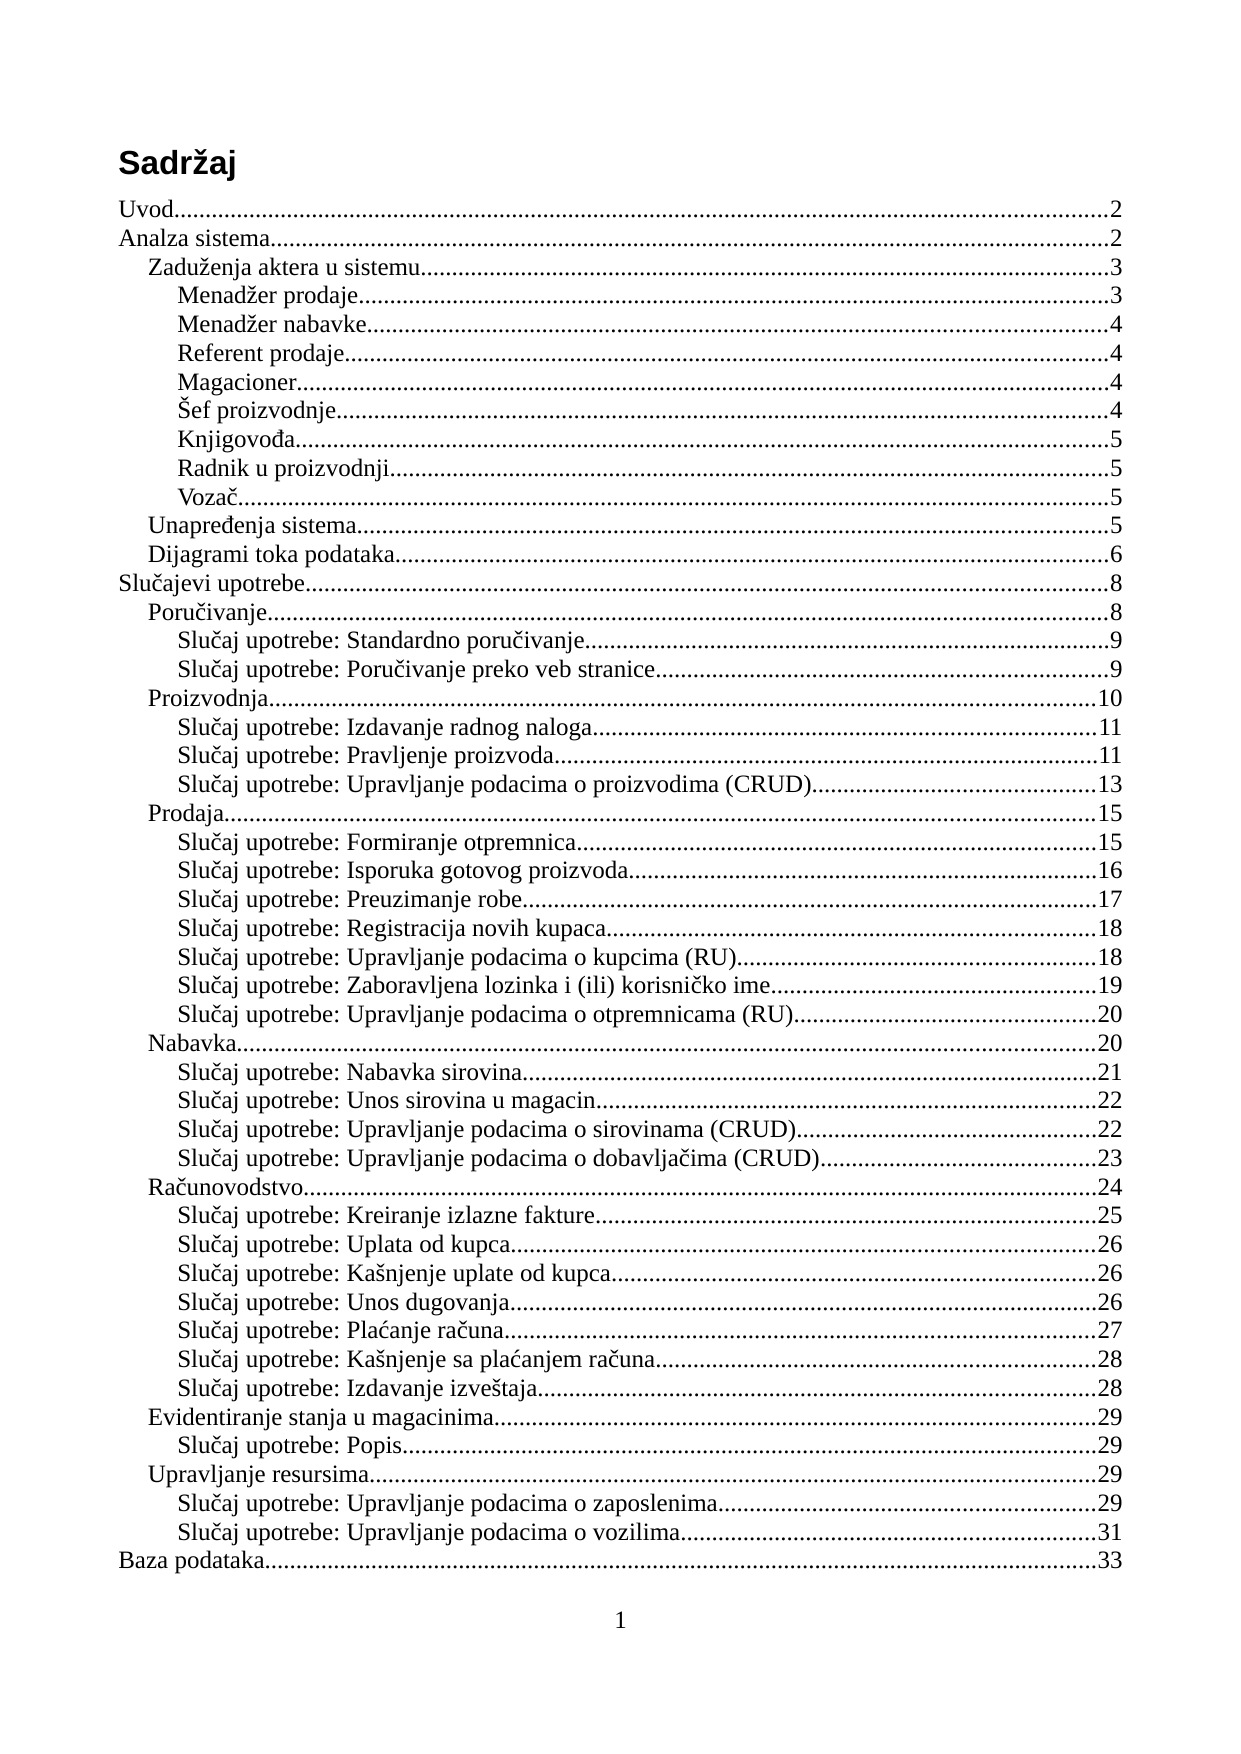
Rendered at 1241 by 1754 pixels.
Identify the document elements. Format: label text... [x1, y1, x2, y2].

text Menadžer prodaje 3 [177, 280, 1122, 309]
text Računovodstvo 24 [148, 1172, 1122, 1200]
text Radnik u proizvodnji 5 [177, 453, 1122, 482]
text Analza sistema 2 [118, 223, 1122, 252]
text Referent prodaje 4 [177, 338, 1122, 367]
text Slučaj upotrebe: Upravljanje podacima o sirovinama (CRUD) 22 [177, 1114, 1122, 1143]
text Slučaj upotrebe: Pravljenje proizvoda 11 [177, 740, 1122, 769]
text Menadžer nabavke 4 [177, 309, 1122, 338]
text Slučaj upotrebe: Izdavanje radnog naloga 11 [177, 712, 1122, 740]
text Poručivanje 8 [148, 597, 1122, 625]
text Slučaj upotrebe: Izdavanje izveštaja 28 [177, 1373, 1122, 1402]
text Evidentiranje stanja u magacinima 29 [148, 1402, 1122, 1430]
text Slučaj upotrebe: Zaboravljena lozinka i (ili) korisničko ime 19 [177, 970, 1122, 999]
text Slučaj upotrebe: Formiranje otpremnica 15 [177, 827, 1122, 855]
text Šef proizvodnje 4 [177, 395, 1122, 424]
text Knjigovođa 5 [177, 424, 1122, 453]
text Slučaj upotrebe: Unos dugovanja 26 [177, 1287, 1122, 1315]
text Unapređenja sistema 5 [148, 510, 1122, 539]
text Slučaj upotrebe: Isporuka gotovog proizvoda 16 [177, 855, 1122, 884]
text Slučaj upotrebe: Poručivanje preko veb stranice 9 [177, 654, 1122, 683]
text Uvod 2 [118, 194, 1122, 223]
text Baza podataka 33 [118, 1545, 1122, 1574]
text Slučaj upotrebe: Preuzimanje robe 17 [177, 884, 1122, 913]
text Prodaja 15 [148, 798, 1122, 827]
text Proizvodnja 10 [148, 683, 1122, 712]
text Magacioner 4 [177, 367, 1122, 395]
text Slučaj upotrebe: Upravljanje podacima o vozilima 31 [177, 1517, 1122, 1545]
text Slučaj upotrebe: Upravljanje podacima o zaposlenima 29 [177, 1488, 1122, 1517]
text Slučaj upotrebe: Upravljanje podacima o kupcima (RU) 18 [177, 942, 1122, 970]
text Slučaj upotrebe: Unos sirovina u magacin 22 [177, 1085, 1122, 1114]
text Slučaj upotrebe: Upravljanje podacima o proizvodima (CRUD) 13 [177, 769, 1122, 798]
text Slučaj upotrebe: Plaćanje računa 27 [177, 1315, 1122, 1344]
text Slučaj upotrebe: Uplata od kupca 26 [177, 1229, 1122, 1258]
text Nabavka 20 [148, 1028, 1122, 1057]
text Vozač 5 [177, 482, 1122, 510]
text Slučaj upotrebe: Kreiranje izlazne fakture 25 [177, 1200, 1122, 1229]
text Zaduženja aktera u sistemu 3 [148, 252, 1122, 280]
text Slučaj upotrebe: Kašnjenje sa plaćanjem računa 28 [177, 1344, 1122, 1373]
text Slučaj upotrebe: Standardno poručivanje 9 [177, 625, 1122, 654]
text Slučaj upotrebe: Nabavka sirovina 21 [177, 1057, 1122, 1085]
text Slučajevi upotrebe 8 [118, 568, 1122, 597]
text Slučaj upotrebe: Upravljanje podacima o dobavljačima (CRUD) 23 [177, 1143, 1122, 1172]
text Slučaj upotrebe: Upravljanje podacima o otpremnicama (RU) 20 [177, 999, 1122, 1028]
text Dijagrami toka podataka 6 [148, 539, 1122, 568]
text Slučaj upotrebe: Popis 29 [177, 1430, 1122, 1459]
text Slučaj upotrebe: Registracija novih kupaca 18 [177, 913, 1122, 942]
text Slučaj upotrebe: Kašnjenje uplate od kupca 26 [177, 1258, 1122, 1287]
text Upravljanje resursima 29 [148, 1459, 1122, 1488]
subtitle Sadržaj [118, 143, 1122, 182]
